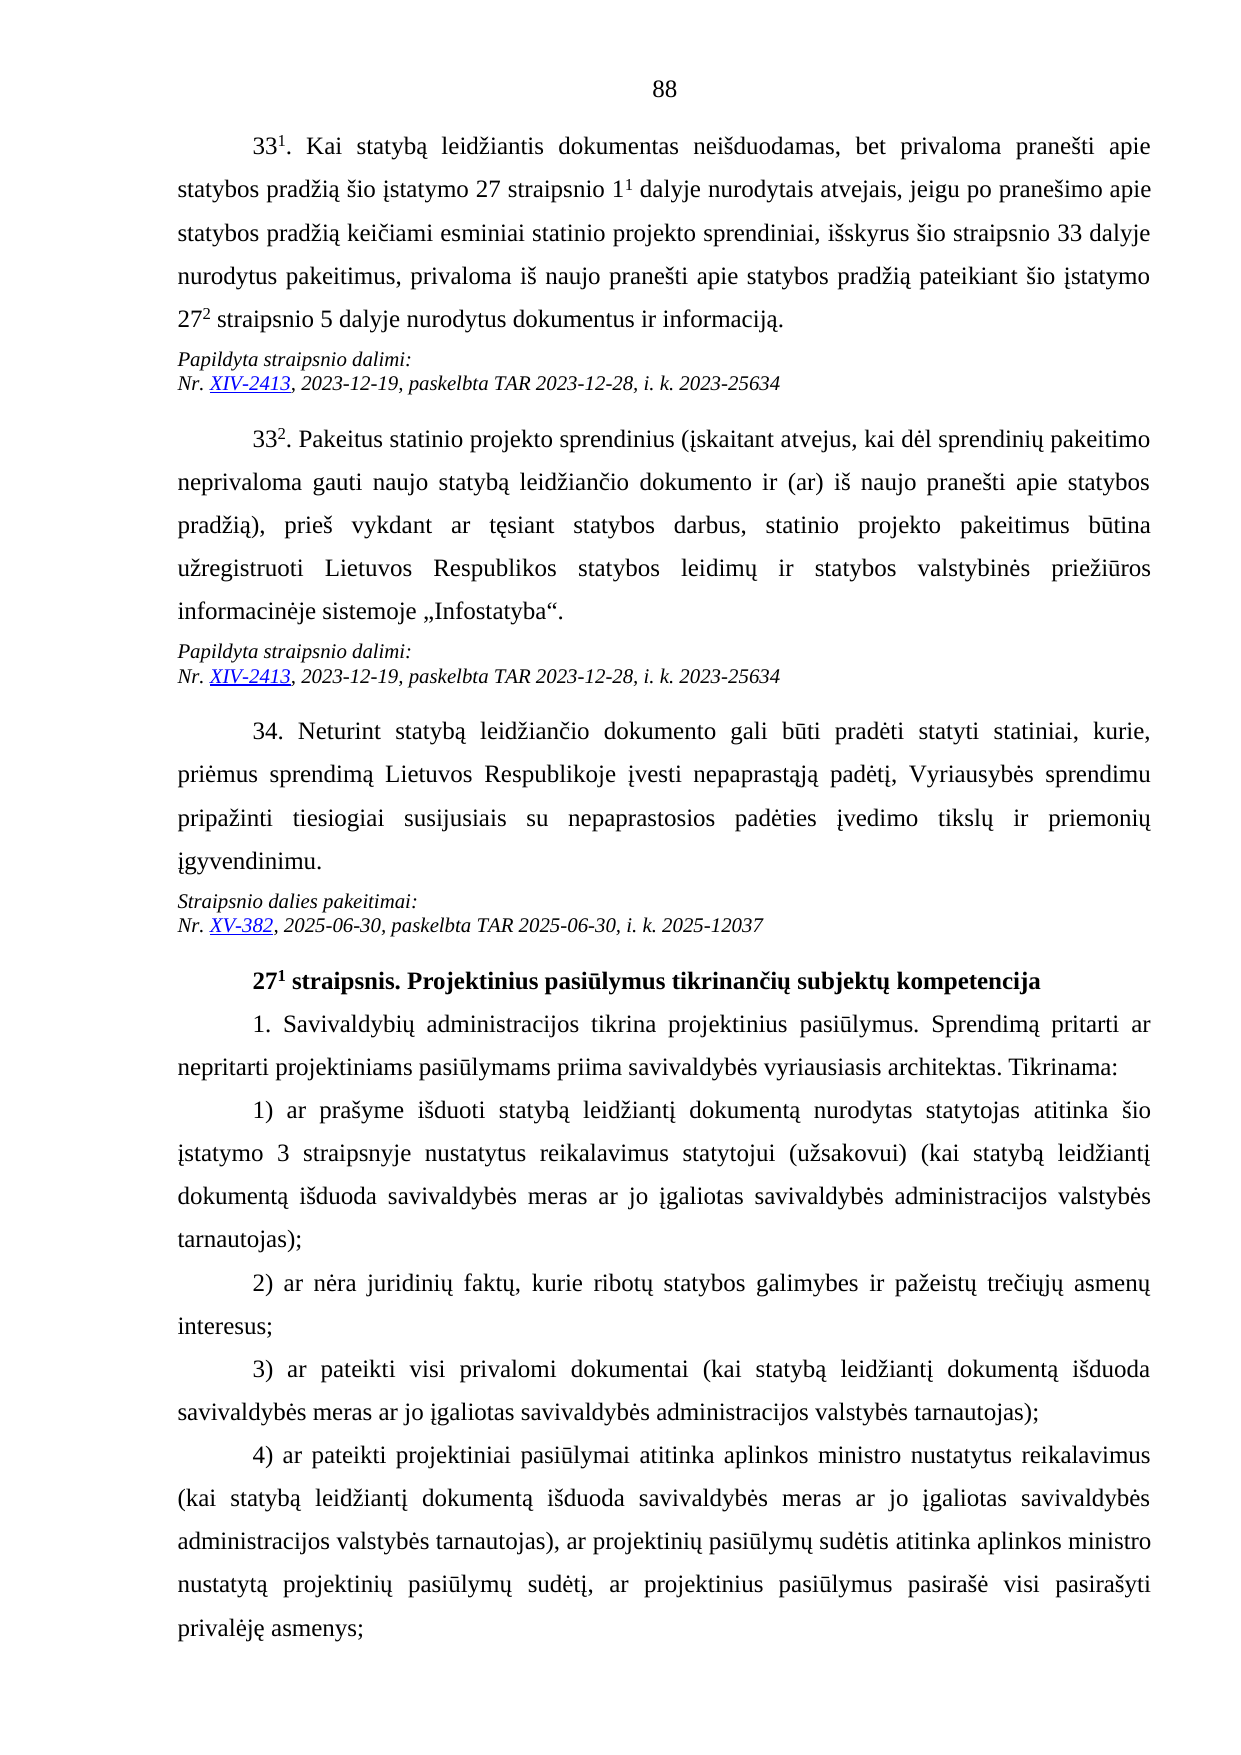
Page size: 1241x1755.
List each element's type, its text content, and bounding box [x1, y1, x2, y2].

text Nr. XIV-2413, 2023-12-19, paskelbta TAR 2023-12-28, i. k. 2023-25634 [177, 371, 1152, 395]
text 34. Neturint statybą leidžiančio dokumento gali būti pradėti statyti statiniai, kurie, priėmus sprendimą Lietuvos Respublikoje įvesti nepaprastąją padėtį, Vyriausybės sprendimu pripažinti tiesiogiai susijusiais su nepaprastosios padėties įvedimo tikslų ir priemonių įgyvendinimu. [177, 716, 1152, 874]
text 1. Savivaldybių administracijos tikrina projektinius pasiūlymus. Sprendimą pritarti ar nepritarti projektiniams pasiūlymams priima savivaldybės vyriausiasis architektas. Tikrinama: [177, 1009, 1152, 1081]
text Nr. XIV-2413, 2023-12-19, paskelbta TAR 2023-12-28, i. k. 2023-25634 [177, 663, 1152, 688]
text Nr. XV-382, 2025-06-30, paskelbta TAR 2025-06-30, i. k. 2025-12037 [177, 913, 1152, 937]
text Papildyta straipsnio dalimi: [177, 639, 1152, 663]
text 271 straipsnis. Projektinius pasiūlymus tikrinančių subjektų kompetencija [177, 966, 1152, 994]
text Straipsnio dalies pakeitimai: [177, 889, 1152, 913]
text 1) ar prašyme išduoti statybą leidžiantį dokumentą nurodytas statytojas atitinka šio įstatymo 3 straipsnyje nustatytus reikalavimus statytojui (užsakovui) (kai statybą leidžiantį dokumentą išduoda savivaldybės meras ar jo įgaliotas savivaldybės administracijos valstybės tarnautojas); [177, 1095, 1152, 1253]
text 331. Kai statybą leidžiantis dokumentas neišduodamas, bet privaloma pranešti apie statybos pradžią šio įstatymo 27 straipsnio 11 dalyje nurodytais atvejais, jeigu po pranešimo apie statybos pradžią keičiami esminiai statinio projekto sprendiniai, išskyrus šio straipsnio 33 dalyje nurodytus pakeitimus, privaloma iš naujo pranešti apie statybos pradžią pateikiant šio įstatymo 272 straipsnio 5 dalyje nurodytus dokumentus ir informaciją. [177, 131, 1152, 333]
text 4) ar pateikti projektiniai pasiūlymai atitinka aplinkos ministro nustatytus reikalavimus (kai statybą leidžiantį dokumentą išduoda savivaldybės meras ar jo įgaliotas savivaldybės administracijos valstybės tarnautojas), ar projektinių pasiūlymų sudėtis atitinka aplinkos ministro nustatytą projektinių pasiūlymų sudėtį, ar projektinius pasiūlymus pasirašė visi pasirašyti privalėję asmenys; [177, 1440, 1152, 1641]
text Papildyta straipsnio dalimi: [177, 347, 1152, 371]
text 2) ar nėra juridinių faktų, kurie ribotų statybos galimybes ir pažeistų trečiųjų asmenų interesus; [177, 1268, 1152, 1339]
text 332. Pakeitus statinio projekto sprendinius (įskaitant atvejus, kai dėl sprendinių pakeitimo neprivaloma gauti naujo statybą leidžiančio dokumento ir (ar) iš naujo pranešti apie statybos pradžią), prieš vykdant ar tęsiant statybos darbus, statinio projekto pakeitimus būtina užregistruoti Lietuvos Respublikos statybos leidimų ir statybos valstybinės priežiūros informacinėje sistemoje „Infostatyba“. [177, 424, 1152, 625]
text 3) ar pateikti visi privalomi dokumentai (kai statybą leidžiantį dokumentą išduoda savivaldybės meras ar jo įgaliotas savivaldybės administracijos valstybės tarnautojas); [177, 1354, 1152, 1426]
